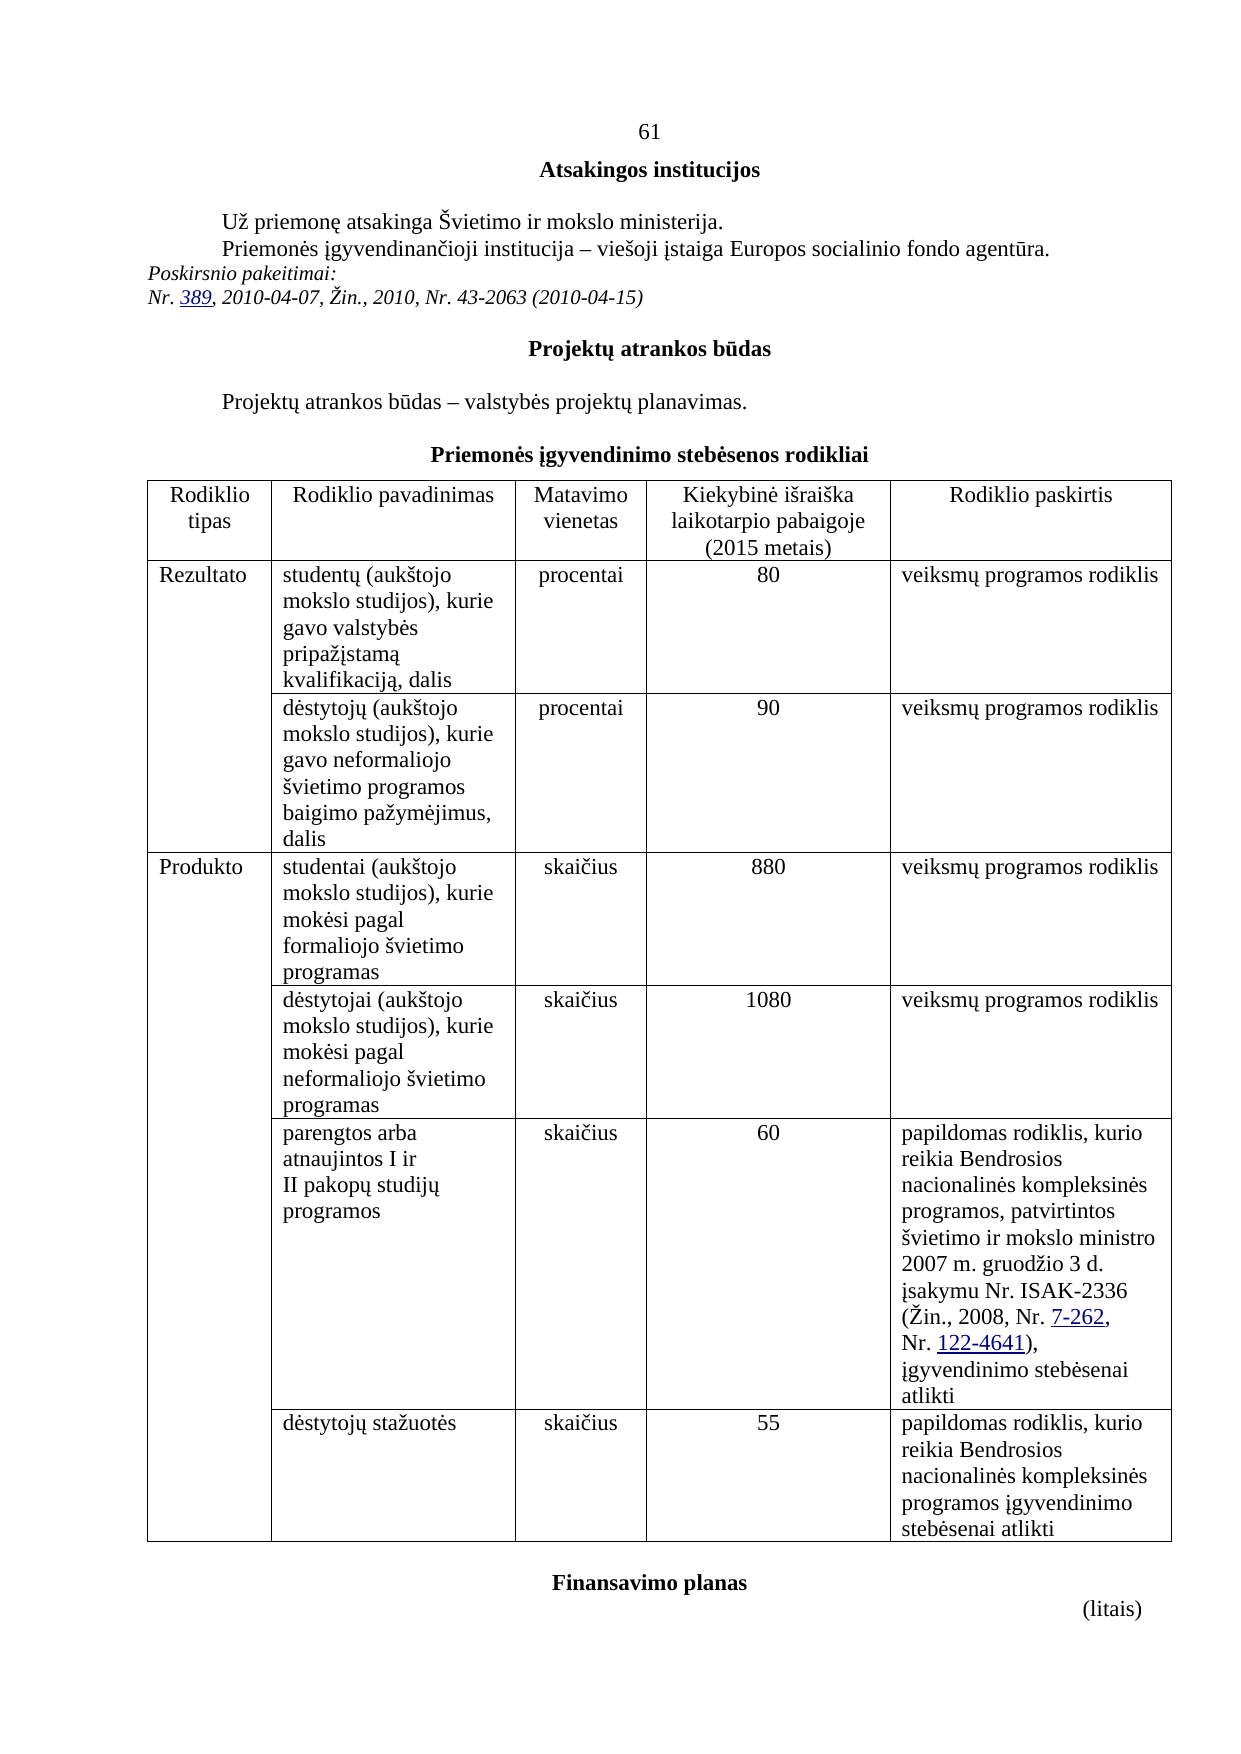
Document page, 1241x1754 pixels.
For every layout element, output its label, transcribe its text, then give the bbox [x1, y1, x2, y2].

text (litais) [148, 1595, 1142, 1621]
table_cell 80 [647, 561, 890, 693]
table_cell dėstytojų stažuotės [272, 1410, 515, 1541]
text Už priemonę atsakinga Švietimo ir mokslo ministerija. [148, 208, 1152, 235]
table_header Kiekybinė išraiška laikotarpio pabaigoje (2015 metais) [647, 481, 890, 560]
text Projektų atrankos būdas [148, 336, 1152, 362]
table_cell veiksmų programos rodiklis [891, 694, 1171, 852]
table_cell 880 [647, 853, 890, 985]
text Finansavimo planas [148, 1569, 1152, 1595]
table_cell veiksmų programos rodiklis [891, 561, 1171, 693]
table_cell dėstytojai (aukštojo mokslo studijos), kurie mokėsi pagal neformaliojo švietimo programas [272, 986, 515, 1117]
table_cell Produkto [148, 853, 271, 1541]
table_cell veiksmų programos rodiklis [891, 853, 1171, 985]
table_cell skaičius [516, 1119, 646, 1408]
text Atsakingos institucijos [148, 156, 1152, 182]
table_cell Rezultato [148, 561, 271, 852]
table_header Rodiklio pavadinimas [272, 481, 515, 560]
table_cell studentų (aukštojo mokslo studijos), kurie gavo valstybės pripažįstamą kvalifikaciją, dalis [272, 561, 515, 693]
table_cell procentai [516, 694, 646, 852]
table_cell parengtos arba atnaujintos I ir II pakopų studijų programos [272, 1119, 515, 1408]
table_cell skaičius [516, 1410, 646, 1541]
table_cell 1080 [647, 986, 890, 1117]
text Priemonės įgyvendinimo stebėsenos rodikliai [148, 441, 1152, 467]
text Priemonės įgyvendinančioji institucija – viešoji įstaiga Europos socialinio fondo agentūra. [148, 235, 1152, 261]
table_header Matavimo vienetas [516, 481, 646, 560]
table_header Rodiklio tipas [148, 481, 271, 560]
table_cell procentai [516, 561, 646, 693]
text Nr. 389, 2010-04-07, Žin., 2010, Nr. 43-2063 (2010-04-15) [148, 285, 1152, 309]
table_cell studentai (aukštojo mokslo studijos), kurie mokėsi pagal formaliojo švietimo programas [272, 853, 515, 985]
table_cell skaičius [516, 986, 646, 1117]
text Projektų atrankos būdas – valstybės projektų planavimas. [148, 388, 1152, 414]
table_cell papildomas rodiklis, kurio reikia Bendrosios nacionalinės kompleksinės programos įgyvendinimo stebėsenai atlikti [891, 1410, 1171, 1541]
table_cell 90 [647, 694, 890, 852]
table_cell papildomas rodiklis, kurio reikia Bendrosios nacionalinės kompleksinės programos, patvirtintos švietimo ir mokslo ministro 2007 m. gruodžio 3 d. įsakymu Nr. ISAK-2336 (Žin., 2008, Nr. 7-262, Nr. 122-4641), įgyvendinimo stebėsenai atlikti [891, 1119, 1171, 1408]
table_cell 55 [647, 1410, 890, 1541]
table_header Rodiklio paskirtis [891, 481, 1171, 560]
table_cell veiksmų programos rodiklis [891, 986, 1171, 1117]
text Poskirsnio pakeitimai: [148, 261, 1152, 285]
table_cell dėstytojų (aukštojo mokslo studijos), kurie gavo neformaliojo švietimo programos baigimo pažymėjimus, dalis [272, 694, 515, 852]
table_cell skaičius [516, 853, 646, 985]
table_cell 60 [647, 1119, 890, 1408]
